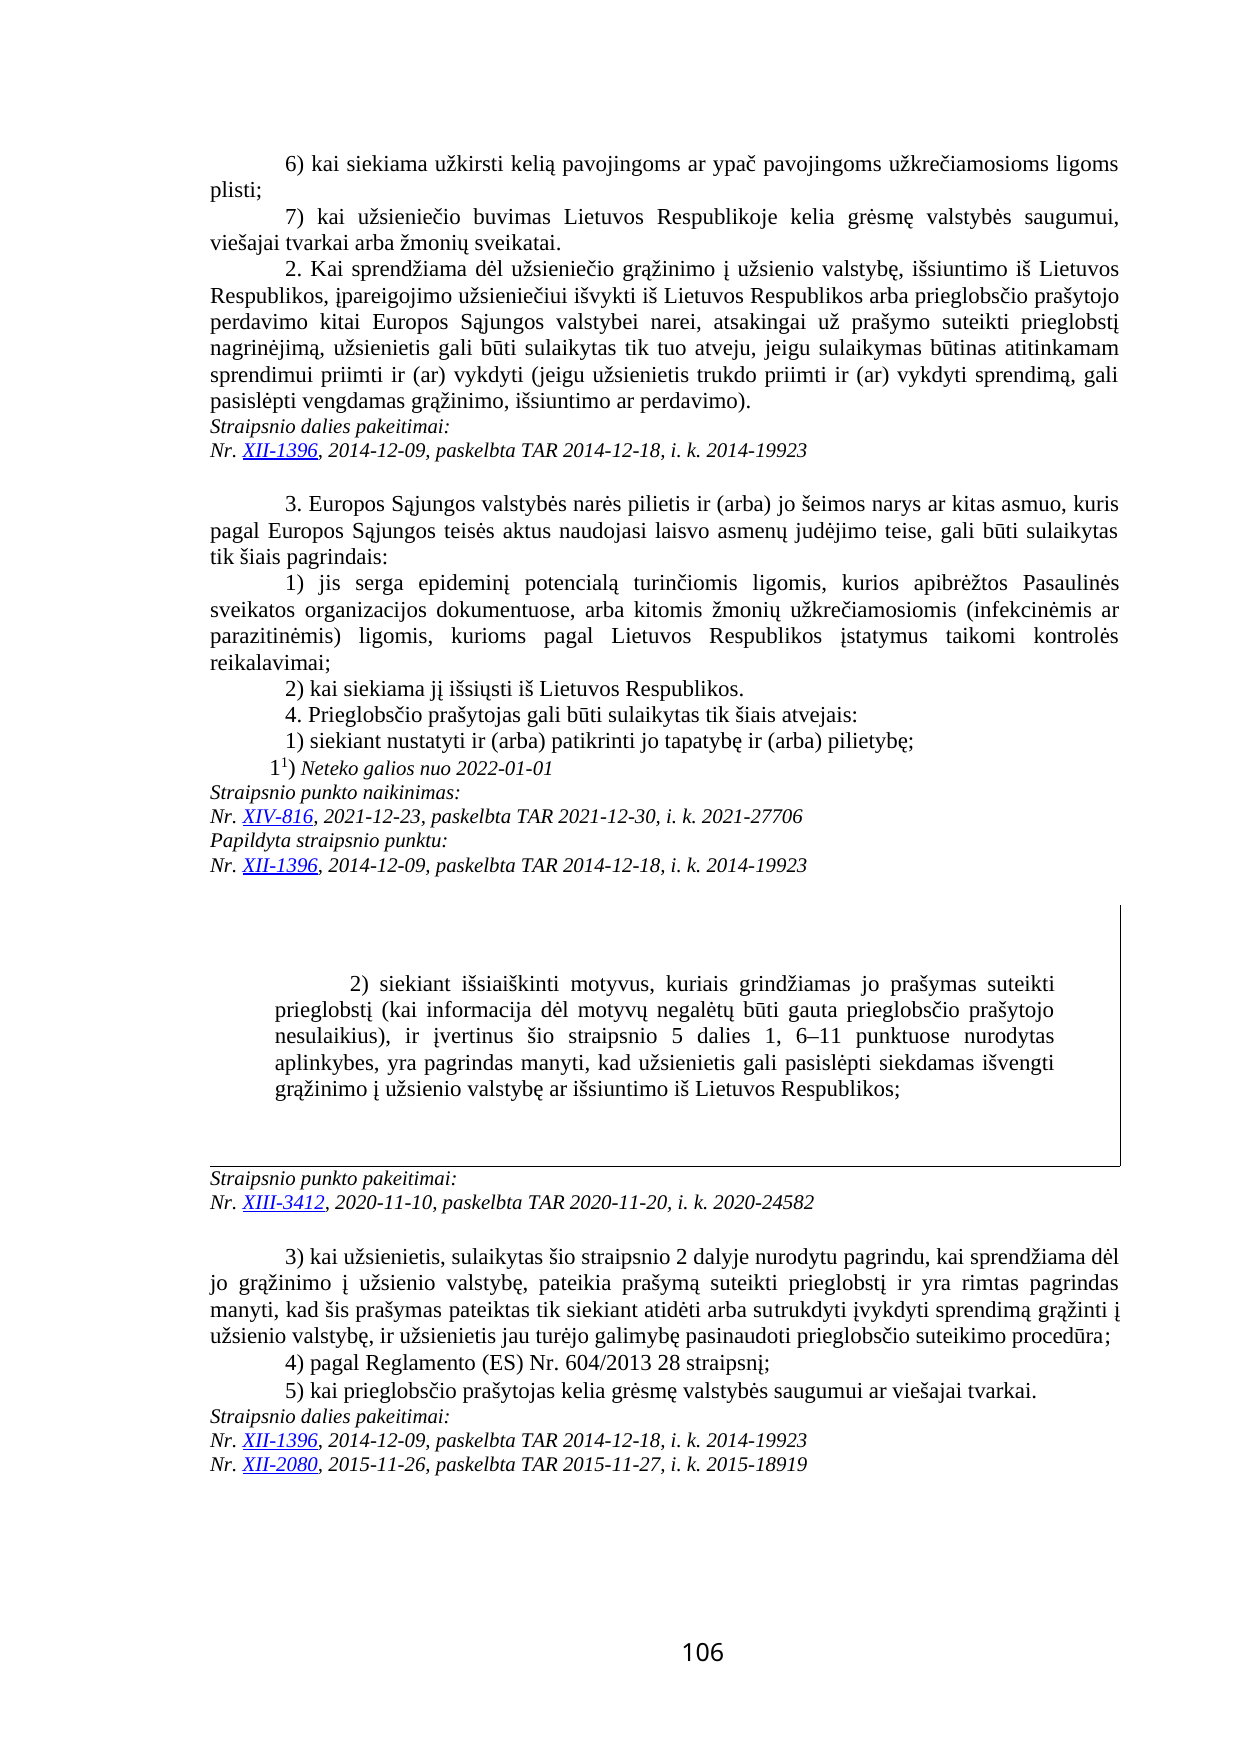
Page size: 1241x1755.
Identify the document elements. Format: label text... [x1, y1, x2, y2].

text 2) kai siekiama jį išsiųsti iš Lietuvos Respublikos. [210, 675, 1120, 701]
text Nr. XIII-3412, 2020-11-10, paskelbta TAR 2020-11-20, i. k. 2020-24582 [210, 1190, 1120, 1214]
text Straipsnio dalies pakeitimai: [210, 1404, 1120, 1428]
text 6) kai siekiama užkirsti kelią pavojingoms ar ypač pavojingoms užkrečiamosioms ligoms plisti; [210, 150, 1120, 203]
text 1) jis serga epideminį potencialą turinčiomis ligomis, kurios apibrėžtos Pasaulinės sveikatos organizacijos dokumentuose, arba kitomis žmonių užkrečiamosiomis (infekcinėmis ar parazitinėmis) ligomis, kurioms pagal Lietuvos Respublikos įstatymus taikomi kontrolės reikalavimai; [210, 569, 1120, 675]
text Papildyta straipsnio punktu: [210, 828, 1120, 852]
text 4. Prieglobsčio prašytojas gali būti sulaikytas tik šiais atvejais: [210, 701, 1120, 728]
text Nr. XII-1396, 2014-12-09, paskelbta TAR 2014-12-18, i. k. 2014-19923 [210, 438, 1120, 462]
text Nr. XII-1396, 2014-12-09, paskelbta TAR 2014-12-18, i. k. 2014-19923 [210, 852, 1120, 877]
text 2) siekiant išsiaiškinti motyvus, kuriais grindžiamas jo prašymas suteikti prieglobstį (kai informacija dėl motyvų negalėtų būti gauta prieglobsčio prašytojo nesulaikius), ir įvertinus šio straipsnio 5 dalies 1, 6–11 punktuose nurodytas aplinkybes, yra pagrindas manyti, kad užsienietis gali pasislėpti siekdamas išvengti grąžinimo į užsienio valstybę ar išsiuntimo iš Lietuvos Respublikos; [210, 905, 1120, 1166]
text 3. Europos Sąjungos valstybės narės pilietis ir (arba) jo šeimos narys ar kitas asmuo, kuris pagal Europos Sąjungos teisės aktus naudojasi laisvo asmenų judėjimo teise, gali būti sulaikytas tik šiais pagrindais: [210, 490, 1120, 569]
text 1) siekiant nustatyti ir (arba) patikrinti jo tapatybę ir (arba) pilietybę; [210, 728, 1120, 754]
text Nr. XII-2080, 2015-11-26, paskelbta TAR 2015-11-27, i. k. 2015-18919 [210, 1452, 1120, 1476]
text Nr. XII-1396, 2014-12-09, paskelbta TAR 2014-12-18, i. k. 2014-19923 [210, 1428, 1120, 1452]
text Straipsnio punkto naikinimas: [210, 780, 1120, 804]
text 4) pagal Reglamento (ES) Nr. 604/2013 28 straipsnį; [210, 1348, 1120, 1375]
text Straipsnio dalies pakeitimai: [210, 413, 1120, 438]
text 7) kai užsieniečio buvimas Lietuvos Respublikoje kelia grėsmę valstybės saugumui, viešajai tvarkai arba žmonių sveikatai. [210, 203, 1120, 255]
text 11) Neteko galios nuo 2022-01-01 [210, 754, 1120, 780]
text Straipsnio punkto pakeitimai: [210, 1166, 1120, 1190]
text 2. Kai sprendžiama dėl užsieniečio grąžinimo į užsienio valstybę, išsiuntimo iš Lietuvos Respublikos, įpareigojimo užsieniečiui išvykti iš Lietuvos Respublikos arba prieglobsčio prašytojo perdavimo kitai Europos Sąjungos valstybei narei, atsakingai už prašymo suteikti prieglobstį nagrinėjimą, užsienietis gali būti sulaikytas tik tuo atveju, jeigu sulaikymas būtinas atitinkamam sprendimui priimti ir (ar) vykdyti (jeigu užsienietis trukdo priimti ir (ar) vykdyti sprendimą, gali pasislėpti vengdamas grąžinimo, išsiuntimo ar perdavimo). [210, 255, 1120, 413]
text 5) kai prieglobsčio prašytojas kelia grėsmę valstybės saugumui ar viešajai tvarkai. [210, 1375, 1120, 1404]
text 3) kai užsienietis, sulaikytas šio straipsnio 2 dalyje nurodytu pagrindu, kai sprendžiama dėl jo grąžinimo į užsienio valstybę, pateikia prašymą suteikti prieglobstį ir yra rimtas pagrindas manyti, kad šis prašymas pateiktas tik siekiant atidėti arba sutrukdyti įvykdyti sprendimą grąžinti į užsienio valstybę, ir užsienietis jau turėjo galimybę pasinaudoti prieglobsčio suteikimo procedūra; [210, 1243, 1120, 1348]
text Nr. XIV-816, 2021-12-23, paskelbta TAR 2021-12-30, i. k. 2021-27706 [210, 804, 1120, 828]
